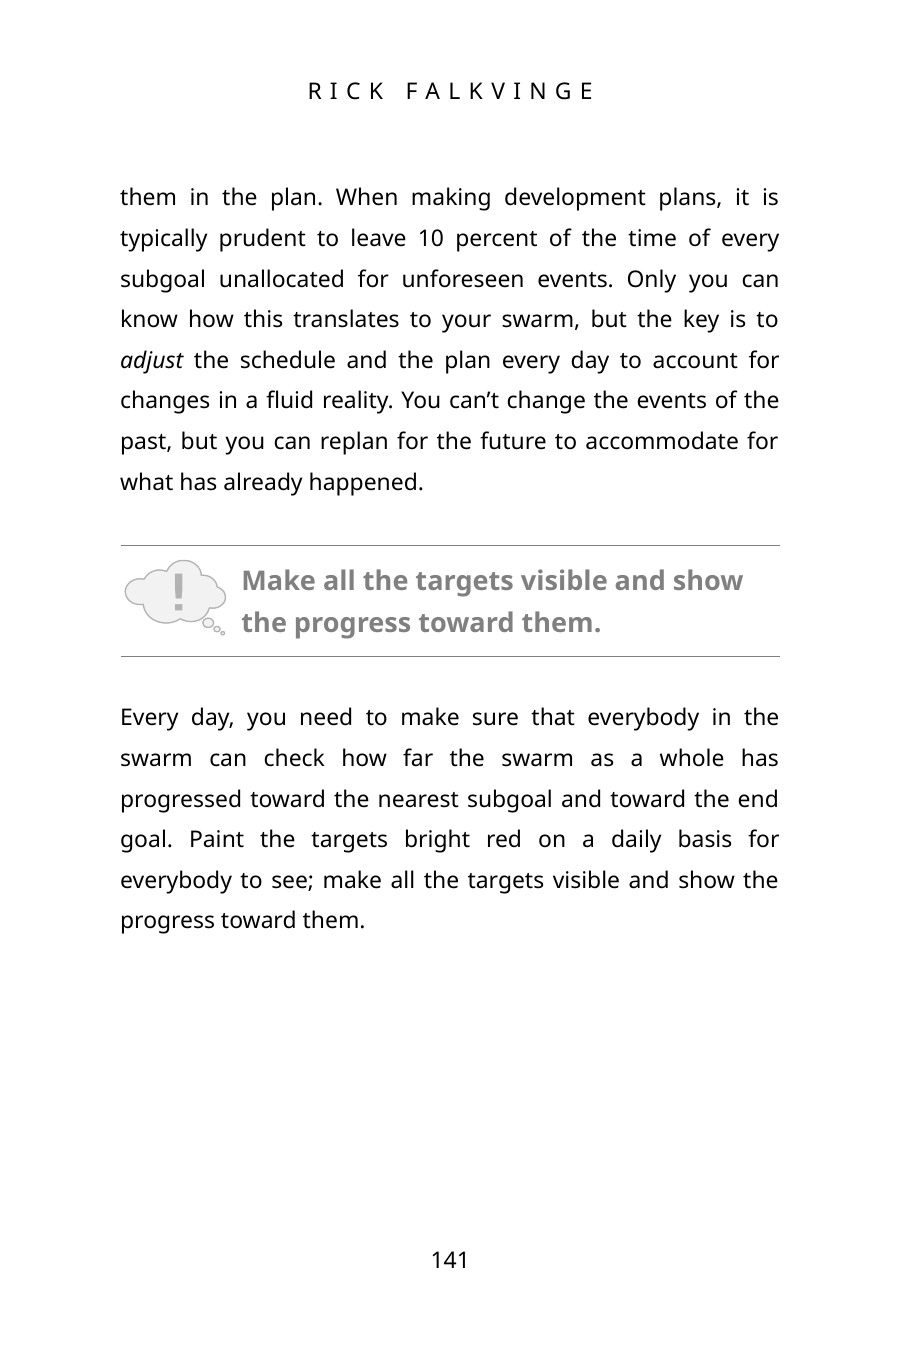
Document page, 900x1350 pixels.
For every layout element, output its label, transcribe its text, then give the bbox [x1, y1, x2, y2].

text Make all the targets visible and show the progress toward them. [121, 546, 780, 656]
text them in the plan. When making development plans, it is typically prudent to leave 10 percent of the time of every subgoal unallocated for unforeseen events. Only you can know how this translates to your swarm, but the key is to adjust the schedule and the plan every day to account for changes in a fluid reality. You can’t change the events of the past, but you can replan for the future to accommodate for what has already happened. [120, 181, 780, 497]
text Every day, you need to make sure that everybody in the swarm can check how far the swarm as a whole has progressed toward the nearest subgoal and toward the end goal. Paint the targets bright red on a daily basis for everybody to see; make all the targets visible and show the progress toward them. [120, 701, 780, 936]
